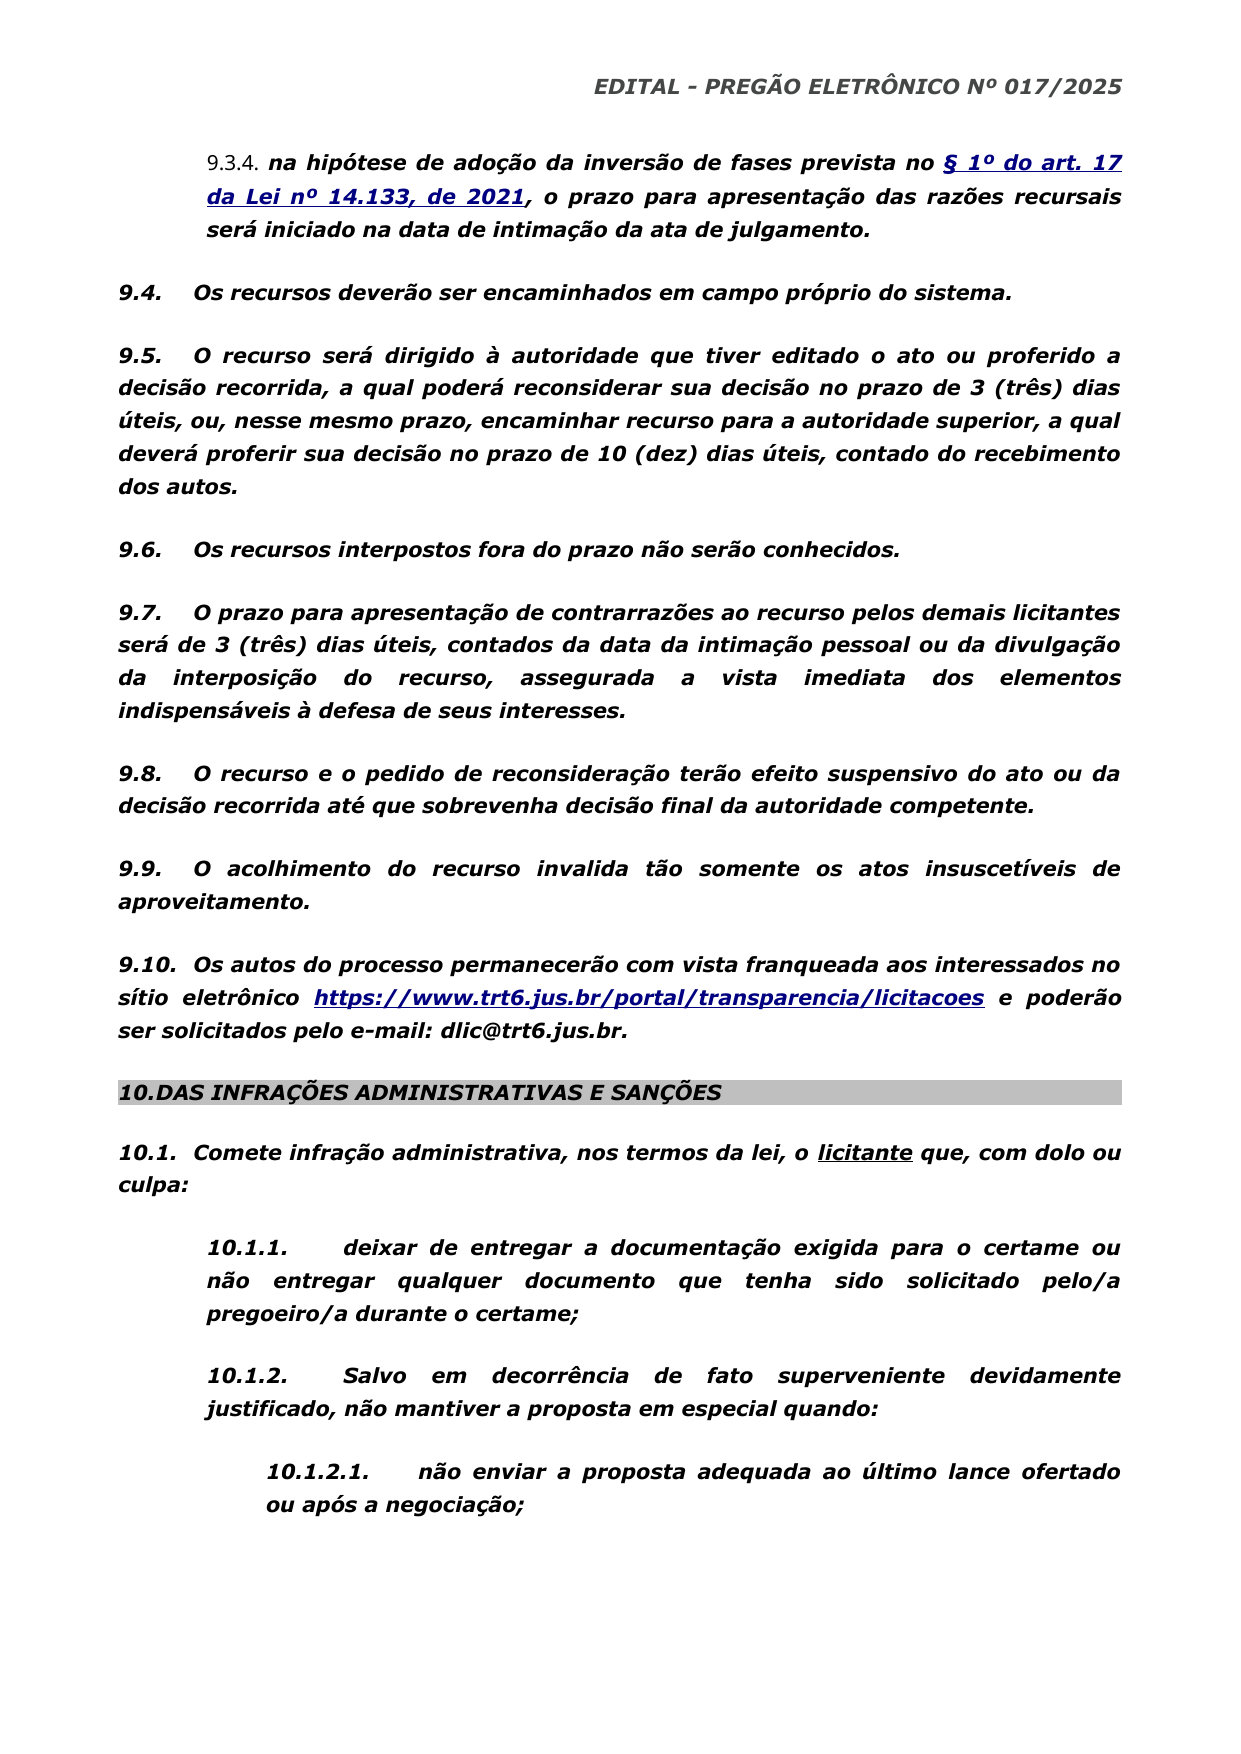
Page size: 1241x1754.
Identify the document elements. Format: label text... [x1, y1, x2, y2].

list O recurso e o pedido de reconsideração terão efeito suspensivo do ato ou da decisão recorrida até que sobrevenha decisão final da autoridade competente. [118, 760, 1122, 818]
subtitle DAS INFRAÇÕES ADMINISTRATIVAS E SANÇÕES [118, 1080, 1122, 1105]
list deixar de entregar a documentação exigida para o certame ou não entregar qualquer documento que tenha sido solicitado pelo/a pregoeiro/a durante o certame; [207, 1234, 1122, 1326]
list O acolhimento do recurso invalida tão somente os atos insuscetíveis de aproveitamento. [118, 856, 1122, 914]
list não enviar a proposta adequada ao último lance ofertado ou após a negociação; [266, 1459, 1122, 1517]
list O recurso será dirigido à autoridade que tiver editado o ato ou proferido a decisão recorrida, a qual poderá reconsiderar sua decisão no prazo de 3 (três) dias úteis, ou, nesse mesmo prazo, encaminhar recurso para a autoridade superior, a qual deverá proferir sua decisão no prazo de 10 (dez) dias úteis, contado do recebimento dos autos. [118, 342, 1122, 499]
list na hipótese de adoção da inversão de fases prevista no § 1º do art. 17 da Lei nº 14.133, de 2021, o prazo para apresentação das razões recursais será iniciado na data de intimação da ata de julgamento. [207, 148, 1122, 242]
list Os recursos deverão ser encaminhados em campo próprio do sistema. [118, 279, 1122, 304]
list Salvo em decorrência de fato superveniente devidamente justificado, não mantiver a proposta em especial quando: [207, 1363, 1122, 1421]
list O prazo para apresentação de contrarrazões ao recurso pelos demais licitantes será de 3 (três) dias úteis, contados da data da intimação pessoal ou da divulgação da interposição do recurso, assegurada a vista imediata dos elementos indispensáveis à defesa de seus interesses. [118, 599, 1122, 723]
list Os recursos interpostos fora do prazo não serão conhecidos. [118, 536, 1122, 561]
list Comete infração administrativa, nos termos da lei, o licitante que, com dolo ou culpa: [118, 1139, 1122, 1197]
list Os autos do processo permanecerão com vista franqueada aos interessados no sítio eletrônico https://www.trt6.jus.br/portal/transparencia/licitacoes e poderão ser solicitados pelo e-mail: dlic@trt6.jus.br. [118, 951, 1122, 1042]
